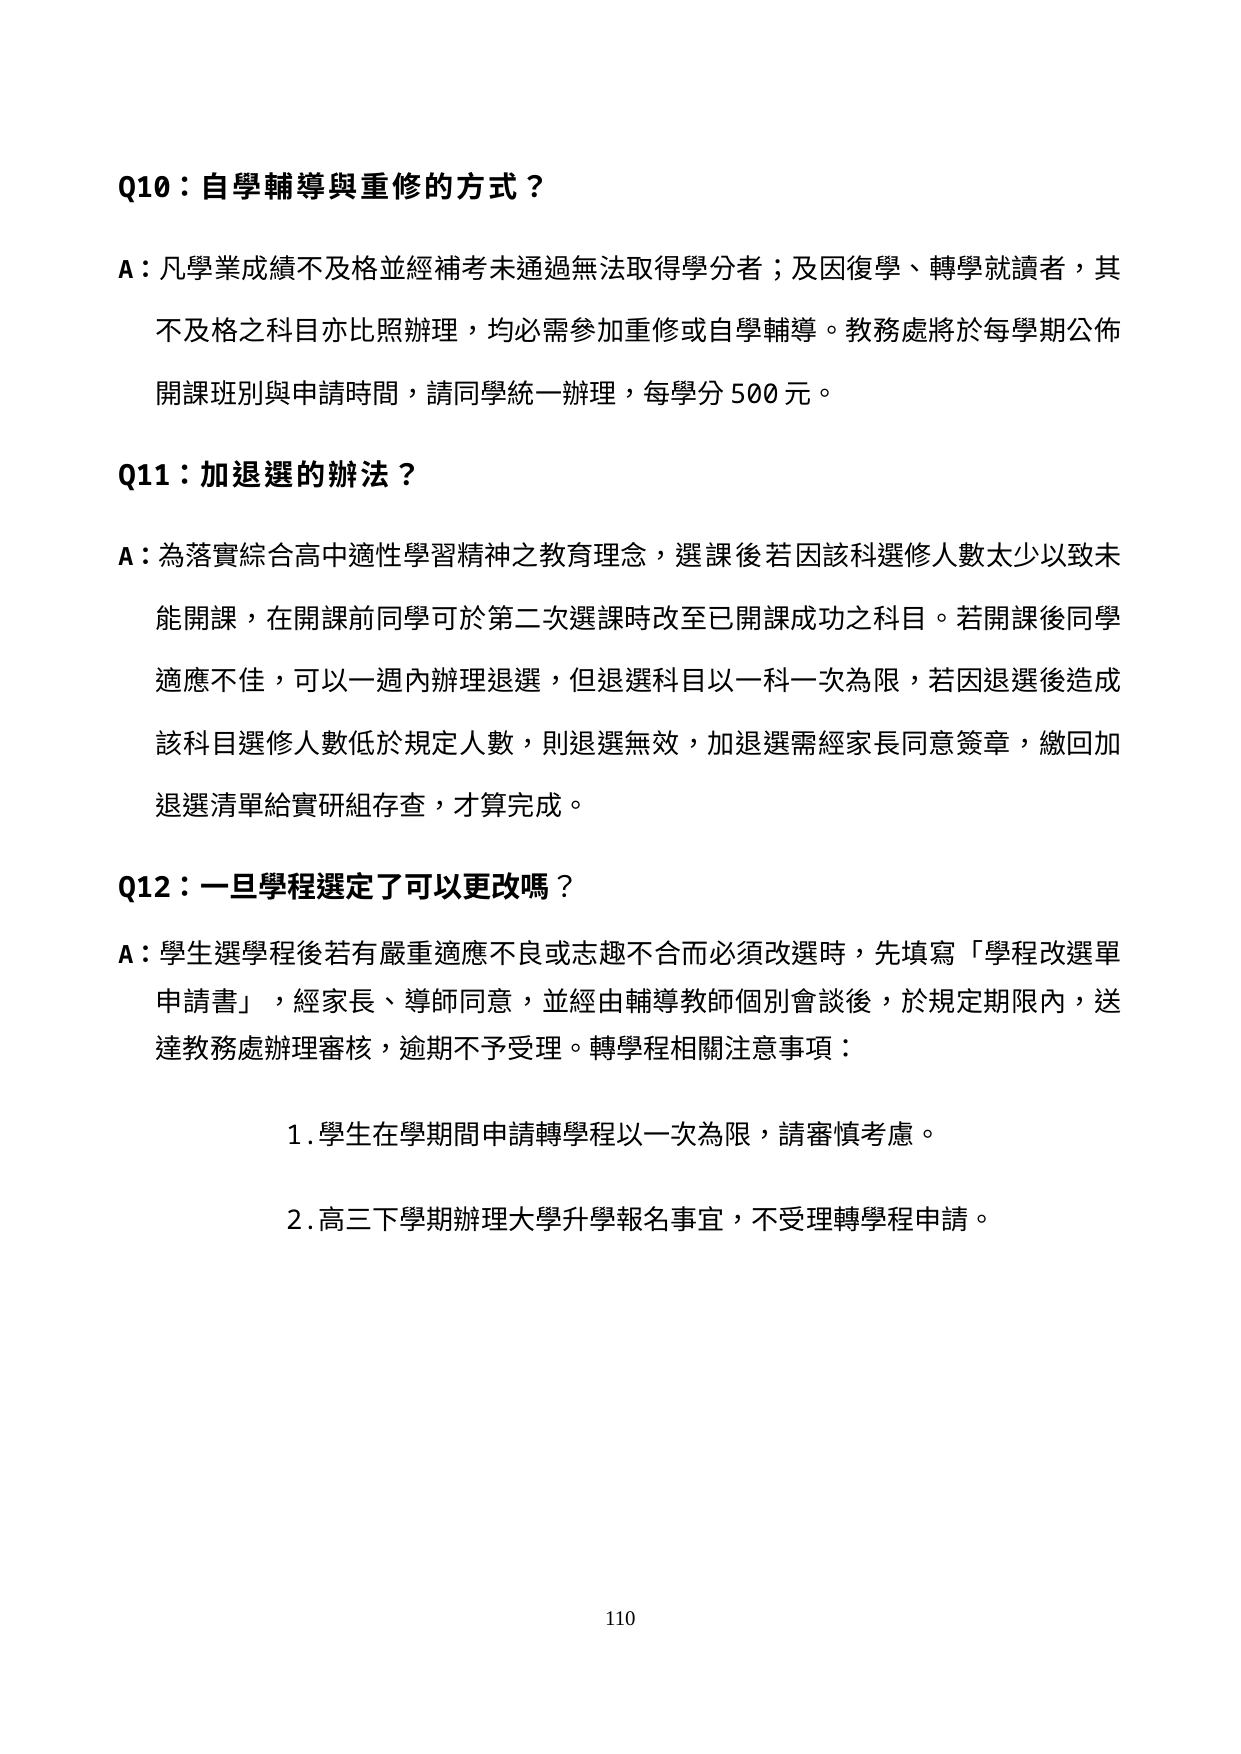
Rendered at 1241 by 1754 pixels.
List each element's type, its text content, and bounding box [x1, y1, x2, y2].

text Q12：一旦學程選定了可以更改嗎？ [118, 843, 1122, 906]
text Q11：加退選的辦法？ [118, 431, 1122, 493]
text 2.高三下學期辦理大學升學報名事宜，不受理轉學程申請。 [193, 1191, 1122, 1239]
text A：為落實綜合高中適性學習精神之教育理念，選課後若因該科選修人數太少以致未能開課，在開課前同學可於第二次選課時改至已開課成功之科目。若開課後同學適應不佳，可以一週內辦理退選，但退選科目以一科一次為限，若因退選後造成該科目選修人數低於規定人數，則退選無效，加退選需經家長同意簽章，繳回加退選清單給實研組存查，才算完成。 [118, 512, 1122, 825]
text 1.學生在學期間申請轉學程以一次為限，請審慎考慮。 [193, 1106, 1122, 1154]
text Q10：自學輔導與重修的方式？ [118, 143, 1122, 206]
text A：凡學業成績不及格並經補考未通過無法取得學分者；及因復學、轉學就讀者，其不及格之科目亦比照辦理，均必需參加重修或自學輔導。教務處將於每學期公佈開課班別與申請時間，請同學統一辦理，每學分500元。 [118, 225, 1122, 412]
text A：學生選學程後若有嚴重適應不良或志趣不合而必須改選時，先填寫「學程改選單申請書」，經家長、導師同意，並經由輔導教師個別會談後，於規定期限內，送達教務處辦理審核，逾期不予受理。轉學程相關注意事項： [118, 925, 1122, 1068]
